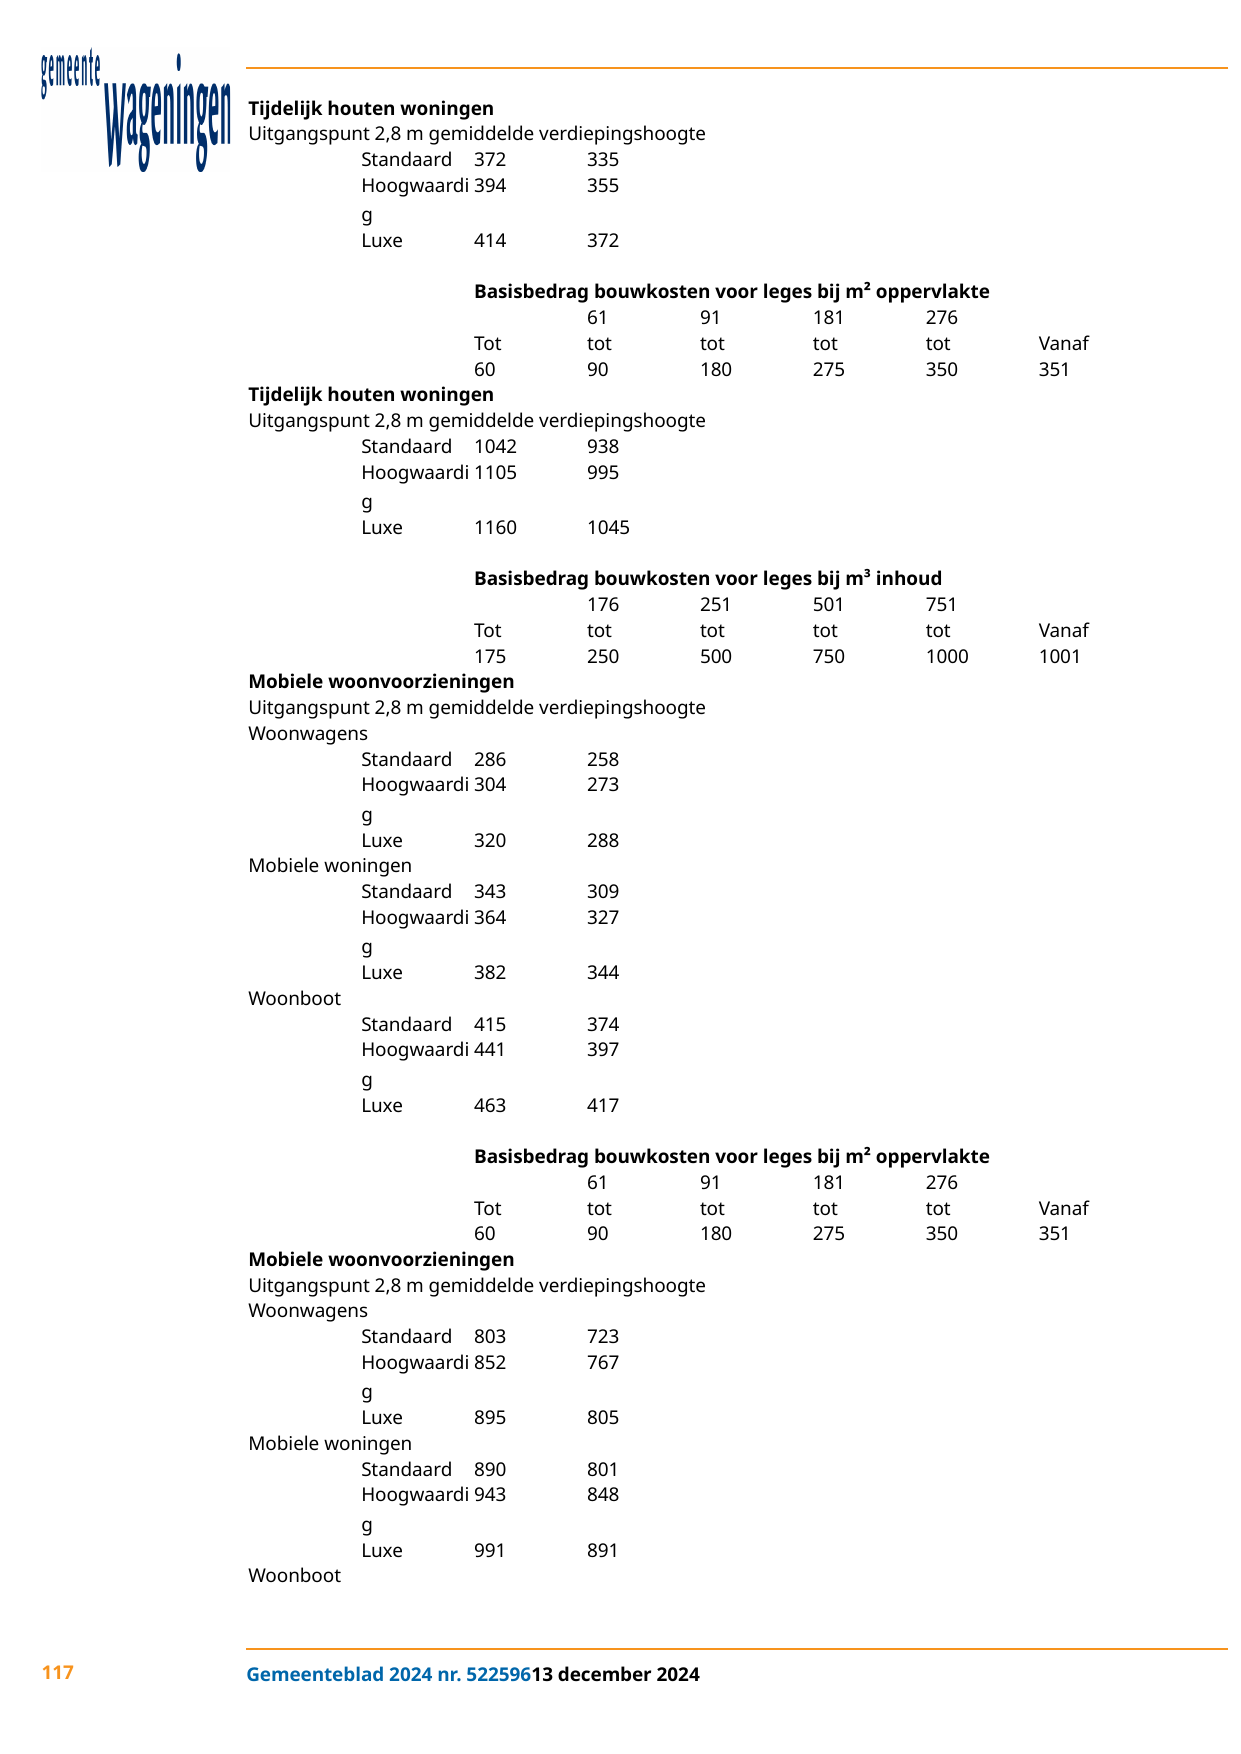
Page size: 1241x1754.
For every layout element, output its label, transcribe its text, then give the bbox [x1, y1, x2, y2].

table_cell Woonboot [248, 1563, 474, 1588]
table_cell [248, 617, 361, 643]
table_cell [474, 305, 587, 330]
table_cell [248, 827, 361, 852]
table_cell 91 [700, 305, 813, 330]
table_cell [1039, 1092, 1152, 1117]
table_cell [587, 1246, 700, 1272]
table_cell [1039, 1563, 1152, 1588]
table_cell [926, 1404, 1038, 1430]
table_cell 417 [587, 1092, 700, 1117]
table_cell [361, 1118, 474, 1143]
table_cell [813, 1118, 926, 1143]
table_cell [248, 1195, 361, 1220]
table_cell [813, 408, 926, 433]
table_cell [248, 566, 361, 591]
table_cell [813, 514, 926, 540]
table_cell Basisbedrag bouwkosten voor leges bij m² oppervlakte [474, 1143, 1152, 1169]
table_cell [361, 1169, 474, 1195]
table_cell [700, 985, 813, 1011]
table_cell 1045 [587, 514, 700, 540]
table_cell 350 [926, 356, 1038, 382]
table_cell [361, 566, 474, 591]
table_cell [248, 459, 361, 514]
table_cell 91 [700, 1169, 813, 1195]
table_cell [926, 1456, 1038, 1482]
table_cell 805 [587, 1404, 700, 1430]
table_cell [248, 771, 361, 827]
table_cell [700, 1298, 813, 1323]
table_cell 848 [587, 1482, 700, 1537]
table_cell [1039, 1118, 1152, 1143]
table_cell [1039, 1430, 1152, 1456]
table_cell Tot [474, 617, 587, 643]
table_cell tot [926, 330, 1038, 356]
table_cell 397 [587, 1036, 700, 1092]
table_cell [926, 1011, 1038, 1036]
table_cell [248, 1323, 361, 1349]
table_cell [587, 669, 700, 694]
table_cell [813, 771, 926, 827]
table_cell 286 [474, 746, 587, 771]
table_cell Standaard [361, 146, 474, 172]
table_cell [926, 1482, 1038, 1537]
table_cell 90 [587, 356, 700, 382]
table_cell [248, 1482, 361, 1537]
table_cell Hoogwaardig [361, 172, 474, 227]
table_cell Standaard [361, 746, 474, 771]
table_cell [248, 1118, 361, 1143]
table_cell [474, 253, 587, 279]
table_cell [248, 1537, 361, 1563]
table_cell tot [813, 1195, 926, 1220]
table_cell [587, 1118, 700, 1143]
table_cell 275 [813, 1220, 926, 1246]
table_cell [248, 1011, 361, 1036]
table_cell 1000 [926, 643, 1038, 668]
table_cell 441 [474, 1036, 587, 1092]
table_cell [474, 1430, 587, 1456]
table_cell 1160 [474, 514, 587, 540]
table_cell 938 [587, 433, 700, 459]
table_cell 890 [474, 1456, 587, 1482]
table_cell [926, 1092, 1038, 1117]
table_cell [700, 1246, 813, 1272]
table_cell [474, 591, 587, 617]
table_cell Standaard [361, 1456, 474, 1482]
table_cell [1039, 669, 1152, 694]
table_cell [248, 1036, 361, 1092]
table_cell [1039, 95, 1152, 121]
table_cell [813, 1323, 926, 1349]
table_cell [926, 878, 1038, 904]
table_cell Luxe [361, 959, 474, 985]
table_cell Tijdelijk houten woningen [248, 382, 587, 407]
table_cell [926, 172, 1038, 227]
table_cell [700, 1563, 813, 1588]
table_cell 60 [474, 1220, 587, 1246]
table_cell [813, 878, 926, 904]
table_cell [700, 771, 813, 827]
table_cell [1039, 591, 1152, 617]
table_cell [700, 878, 813, 904]
table_cell [248, 279, 361, 304]
table_cell [248, 253, 361, 279]
table_cell [700, 433, 813, 459]
picture [41, 47, 231, 172]
table_cell [813, 827, 926, 852]
table_cell 801 [587, 1456, 700, 1482]
table_cell [1039, 1482, 1152, 1537]
table_cell [587, 382, 700, 407]
table_cell [926, 720, 1038, 746]
table_cell 414 [474, 227, 587, 253]
table_cell 60 [474, 356, 587, 382]
table_cell Uitgangspunt 2,8 m gemiddelde verdiepingshoogte [248, 121, 813, 146]
table_cell [1039, 121, 1152, 146]
table_cell [248, 330, 361, 356]
table_cell [813, 1349, 926, 1404]
table_cell Mobiele woningen [248, 1430, 474, 1456]
table_cell [700, 1537, 813, 1563]
table_cell 273 [587, 771, 700, 827]
table_cell [926, 1323, 1038, 1349]
table_cell [926, 433, 1038, 459]
table_cell [926, 1246, 1038, 1272]
table_cell 751 [926, 591, 1038, 617]
table_cell [248, 904, 361, 959]
table_cell 1001 [1039, 643, 1152, 668]
table_cell [926, 1272, 1038, 1298]
table_cell [813, 1563, 926, 1588]
table_cell [813, 95, 926, 121]
table_cell 351 [1039, 356, 1152, 382]
table_cell Mobiele woonvoorzieningen [248, 669, 587, 694]
table_cell [700, 1092, 813, 1117]
table_cell Luxe [361, 1404, 474, 1430]
table_cell Hoogwaardig [361, 771, 474, 827]
table_cell [926, 771, 1038, 827]
table_cell Uitgangspunt 2,8 m gemiddelde verdiepingshoogte [248, 1272, 813, 1298]
table_cell Woonwagens [248, 720, 474, 746]
table_cell [813, 694, 926, 720]
table_cell [813, 1430, 926, 1456]
table_cell [926, 382, 1038, 407]
table_cell [813, 146, 926, 172]
table_cell [926, 1298, 1038, 1323]
table_cell Uitgangspunt 2,8 m gemiddelde verdiepingshoogte [248, 408, 813, 433]
table_cell [926, 227, 1038, 253]
table_cell Basisbedrag bouwkosten voor leges bij m² oppervlakte [474, 279, 1152, 304]
table_cell [1039, 1323, 1152, 1349]
table_cell 327 [587, 904, 700, 959]
table_cell [474, 1563, 587, 1588]
table_cell [474, 540, 587, 566]
table_cell 750 [813, 643, 926, 668]
table_cell [474, 853, 587, 878]
table_cell 335 [587, 146, 700, 172]
table_cell 320 [474, 827, 587, 852]
table_cell Tot [474, 330, 587, 356]
table_cell 180 [700, 1220, 813, 1246]
table_cell [700, 904, 813, 959]
table_cell Luxe [361, 1537, 474, 1563]
table_cell 852 [474, 1349, 587, 1404]
table_cell [813, 433, 926, 459]
table_cell 309 [587, 878, 700, 904]
table_cell [813, 1092, 926, 1117]
table_cell [474, 720, 587, 746]
table_cell [1039, 172, 1152, 227]
table_cell 895 [474, 1404, 587, 1430]
table_cell 374 [587, 1011, 700, 1036]
table_cell [1039, 1036, 1152, 1092]
table_cell [1039, 1169, 1152, 1195]
table_cell [474, 985, 587, 1011]
table_cell 350 [926, 1220, 1038, 1246]
table_cell [1039, 1404, 1152, 1430]
table_cell [700, 540, 813, 566]
table_cell [813, 1036, 926, 1092]
table_cell 501 [813, 591, 926, 617]
table_cell 275 [813, 356, 926, 382]
table_cell 181 [813, 305, 926, 330]
table_cell [700, 1482, 813, 1537]
table_cell [926, 746, 1038, 771]
table_cell [700, 146, 813, 172]
table_cell 288 [587, 827, 700, 852]
table_cell [926, 540, 1038, 566]
table_cell Tijdelijk houten woningen [248, 95, 587, 121]
table_cell [813, 172, 926, 227]
table_cell 767 [587, 1349, 700, 1404]
table_cell 351 [1039, 1220, 1152, 1246]
table_cell tot [700, 330, 813, 356]
table_cell 995 [587, 459, 700, 514]
table_cell [700, 1430, 813, 1456]
table_cell [587, 1430, 700, 1456]
table_cell 276 [926, 305, 1038, 330]
table_cell Standaard [361, 878, 474, 904]
table_cell [700, 746, 813, 771]
table_cell [248, 643, 361, 668]
table_cell [361, 330, 474, 356]
table_cell 344 [587, 959, 700, 985]
table_cell [700, 172, 813, 227]
table_cell tot [587, 1195, 700, 1220]
table_cell Standaard [361, 1323, 474, 1349]
table_cell Mobiele woningen [248, 853, 474, 878]
table_cell [248, 305, 361, 330]
table_cell Luxe [361, 514, 474, 540]
table_cell [813, 1456, 926, 1482]
table_cell [474, 1118, 587, 1143]
table_cell Woonboot [248, 985, 474, 1011]
table_cell 463 [474, 1092, 587, 1117]
table_cell [587, 853, 700, 878]
table_cell [361, 279, 474, 304]
table_cell [700, 459, 813, 514]
table_cell [248, 1220, 361, 1246]
table_cell [926, 1537, 1038, 1563]
table_cell [1039, 853, 1152, 878]
table_cell Vanaf [1039, 330, 1152, 356]
table_cell [700, 1323, 813, 1349]
table_cell 304 [474, 771, 587, 827]
table_cell [1039, 382, 1152, 407]
table_cell tot [700, 617, 813, 643]
table_cell 364 [474, 904, 587, 959]
table_cell 891 [587, 1537, 700, 1563]
table_cell tot [700, 1195, 813, 1220]
table_cell 176 [587, 591, 700, 617]
table_cell [813, 459, 926, 514]
table_cell [813, 1537, 926, 1563]
table_cell 90 [587, 1220, 700, 1246]
table_cell 343 [474, 878, 587, 904]
table_cell [700, 1011, 813, 1036]
table_cell [1039, 1537, 1152, 1563]
table_cell [813, 853, 926, 878]
table_cell [926, 459, 1038, 514]
table_cell Woonwagens [248, 1298, 474, 1323]
table_cell [248, 959, 361, 985]
table_cell [813, 227, 926, 253]
table_cell [700, 227, 813, 253]
table_cell [587, 1298, 700, 1323]
table_cell [813, 985, 926, 1011]
table_cell [248, 878, 361, 904]
table_cell [700, 1036, 813, 1092]
table_cell [587, 1563, 700, 1588]
table_cell [926, 408, 1038, 433]
table_cell [248, 514, 361, 540]
table_cell [587, 720, 700, 746]
table_cell [1039, 514, 1152, 540]
table_cell [587, 985, 700, 1011]
table_cell tot [587, 617, 700, 643]
table_cell [1039, 878, 1152, 904]
table_cell 415 [474, 1011, 587, 1036]
table_cell [813, 746, 926, 771]
table_cell [926, 904, 1038, 959]
table_cell [361, 1143, 474, 1169]
table_cell [700, 669, 813, 694]
table_cell [1039, 985, 1152, 1011]
table_cell [361, 1220, 474, 1246]
table_cell 372 [474, 146, 587, 172]
table_cell [1039, 540, 1152, 566]
table_cell 723 [587, 1323, 700, 1349]
table_cell [1039, 253, 1152, 279]
table_cell [813, 720, 926, 746]
table_cell [700, 253, 813, 279]
table_cell [700, 720, 813, 746]
table_cell [248, 227, 361, 253]
table_cell [813, 121, 926, 146]
table_cell [813, 1272, 926, 1298]
table_cell 394 [474, 172, 587, 227]
table_cell Hoogwaardig [361, 459, 474, 514]
table_cell [1039, 1011, 1152, 1036]
table_cell 181 [813, 1169, 926, 1195]
table_cell Luxe [361, 227, 474, 253]
table_cell 180 [700, 356, 813, 382]
table_cell [700, 1404, 813, 1430]
table_cell [926, 985, 1038, 1011]
table_cell 1042 [474, 433, 587, 459]
table_cell [1039, 146, 1152, 172]
table_cell [361, 617, 474, 643]
table_cell [1039, 746, 1152, 771]
table_cell [248, 1456, 361, 1482]
table_cell [813, 382, 926, 407]
table_cell Hoogwaardig [361, 904, 474, 959]
table_cell Hoogwaardig [361, 1349, 474, 1404]
table_cell 250 [587, 643, 700, 668]
table_cell 276 [926, 1169, 1038, 1195]
table_cell 943 [474, 1482, 587, 1537]
table_cell [248, 540, 361, 566]
table_cell Hoogwaardig [361, 1036, 474, 1092]
table_cell [1039, 959, 1152, 985]
table_cell [1039, 1246, 1152, 1272]
table_cell [1039, 1298, 1152, 1323]
table_cell 258 [587, 746, 700, 771]
table_cell [361, 591, 474, 617]
table_cell tot [813, 330, 926, 356]
table_cell [361, 305, 474, 330]
table_cell [813, 1246, 926, 1272]
table_cell [1039, 1272, 1152, 1298]
table_cell 803 [474, 1323, 587, 1349]
table_cell Uitgangspunt 2,8 m gemiddelde verdiepingshoogte [248, 694, 813, 720]
table_cell [361, 540, 474, 566]
table_cell 1105 [474, 459, 587, 514]
table_cell [587, 253, 700, 279]
table_cell [700, 95, 813, 121]
table_cell [248, 1092, 361, 1117]
table_cell [1039, 433, 1152, 459]
table_cell [926, 1036, 1038, 1092]
table_cell Standaard [361, 1011, 474, 1036]
table_cell [813, 904, 926, 959]
table_cell [361, 253, 474, 279]
table_cell [926, 853, 1038, 878]
table_cell 175 [474, 643, 587, 668]
table_cell [248, 1169, 361, 1195]
table_cell 61 [587, 305, 700, 330]
table_cell [1039, 1456, 1152, 1482]
table_cell [587, 540, 700, 566]
table_cell 991 [474, 1537, 587, 1563]
table_cell Tot [474, 1195, 587, 1220]
table_cell [813, 1298, 926, 1323]
table_cell [700, 959, 813, 985]
table_cell 500 [700, 643, 813, 668]
table_cell [474, 1169, 587, 1195]
table_cell [1039, 720, 1152, 746]
table_cell [926, 827, 1038, 852]
table_cell [926, 1118, 1038, 1143]
table_cell [248, 1404, 361, 1430]
table_cell [1039, 566, 1152, 591]
table_cell Luxe [361, 1092, 474, 1117]
table_cell [926, 669, 1038, 694]
table_cell Vanaf [1039, 617, 1152, 643]
table_cell tot [813, 617, 926, 643]
table_cell tot [587, 330, 700, 356]
table_cell Luxe [361, 827, 474, 852]
table_cell tot [926, 617, 1038, 643]
table_cell [1039, 827, 1152, 852]
table_cell [926, 1349, 1038, 1404]
table_cell [361, 356, 474, 382]
table_cell [926, 694, 1038, 720]
table_cell 61 [587, 1169, 700, 1195]
table_cell [1039, 305, 1152, 330]
table_cell [248, 356, 361, 382]
table_cell [248, 433, 361, 459]
table_cell [248, 146, 361, 172]
table_cell [813, 253, 926, 279]
table_cell [248, 746, 361, 771]
table_cell [1039, 771, 1152, 827]
table_cell [700, 853, 813, 878]
table_cell [700, 514, 813, 540]
table_cell [1039, 408, 1152, 433]
table_cell [700, 1118, 813, 1143]
table_cell [813, 669, 926, 694]
table_cell [248, 591, 361, 617]
table_cell [813, 1011, 926, 1036]
table_cell [587, 95, 700, 121]
table_cell 251 [700, 591, 813, 617]
table_cell [1039, 904, 1152, 959]
table_cell [700, 1456, 813, 1482]
table_cell Hoogwaardig [361, 1482, 474, 1537]
table_cell [1039, 459, 1152, 514]
table_cell [926, 95, 1038, 121]
table_cell [1039, 694, 1152, 720]
table_cell [361, 1195, 474, 1220]
table_cell [248, 172, 361, 227]
table_cell [926, 959, 1038, 985]
table_cell [248, 1143, 361, 1169]
table_cell Mobiele woonvoorzieningen [248, 1246, 587, 1272]
table_cell 355 [587, 172, 700, 227]
table_cell [700, 382, 813, 407]
table_cell 382 [474, 959, 587, 985]
table_cell [926, 253, 1038, 279]
table_cell Vanaf [1039, 1195, 1152, 1220]
table_cell 372 [587, 227, 700, 253]
table_cell [813, 959, 926, 985]
table_cell [1039, 227, 1152, 253]
table_cell [813, 1404, 926, 1430]
table_cell Basisbedrag bouwkosten voor leges bij m³ inhoud [474, 566, 1038, 591]
table_cell [361, 643, 474, 668]
table_cell tot [926, 1195, 1038, 1220]
table_cell [926, 1430, 1038, 1456]
table_cell [474, 1298, 587, 1323]
table_cell [700, 1349, 813, 1404]
table_cell [1039, 1349, 1152, 1404]
table_cell Standaard [361, 433, 474, 459]
table_cell [926, 514, 1038, 540]
table_cell [813, 1482, 926, 1537]
table_cell [926, 121, 1038, 146]
table_cell [813, 540, 926, 566]
table_cell [926, 146, 1038, 172]
table_cell [926, 1563, 1038, 1588]
table_cell [248, 1349, 361, 1404]
table_cell [700, 827, 813, 852]
